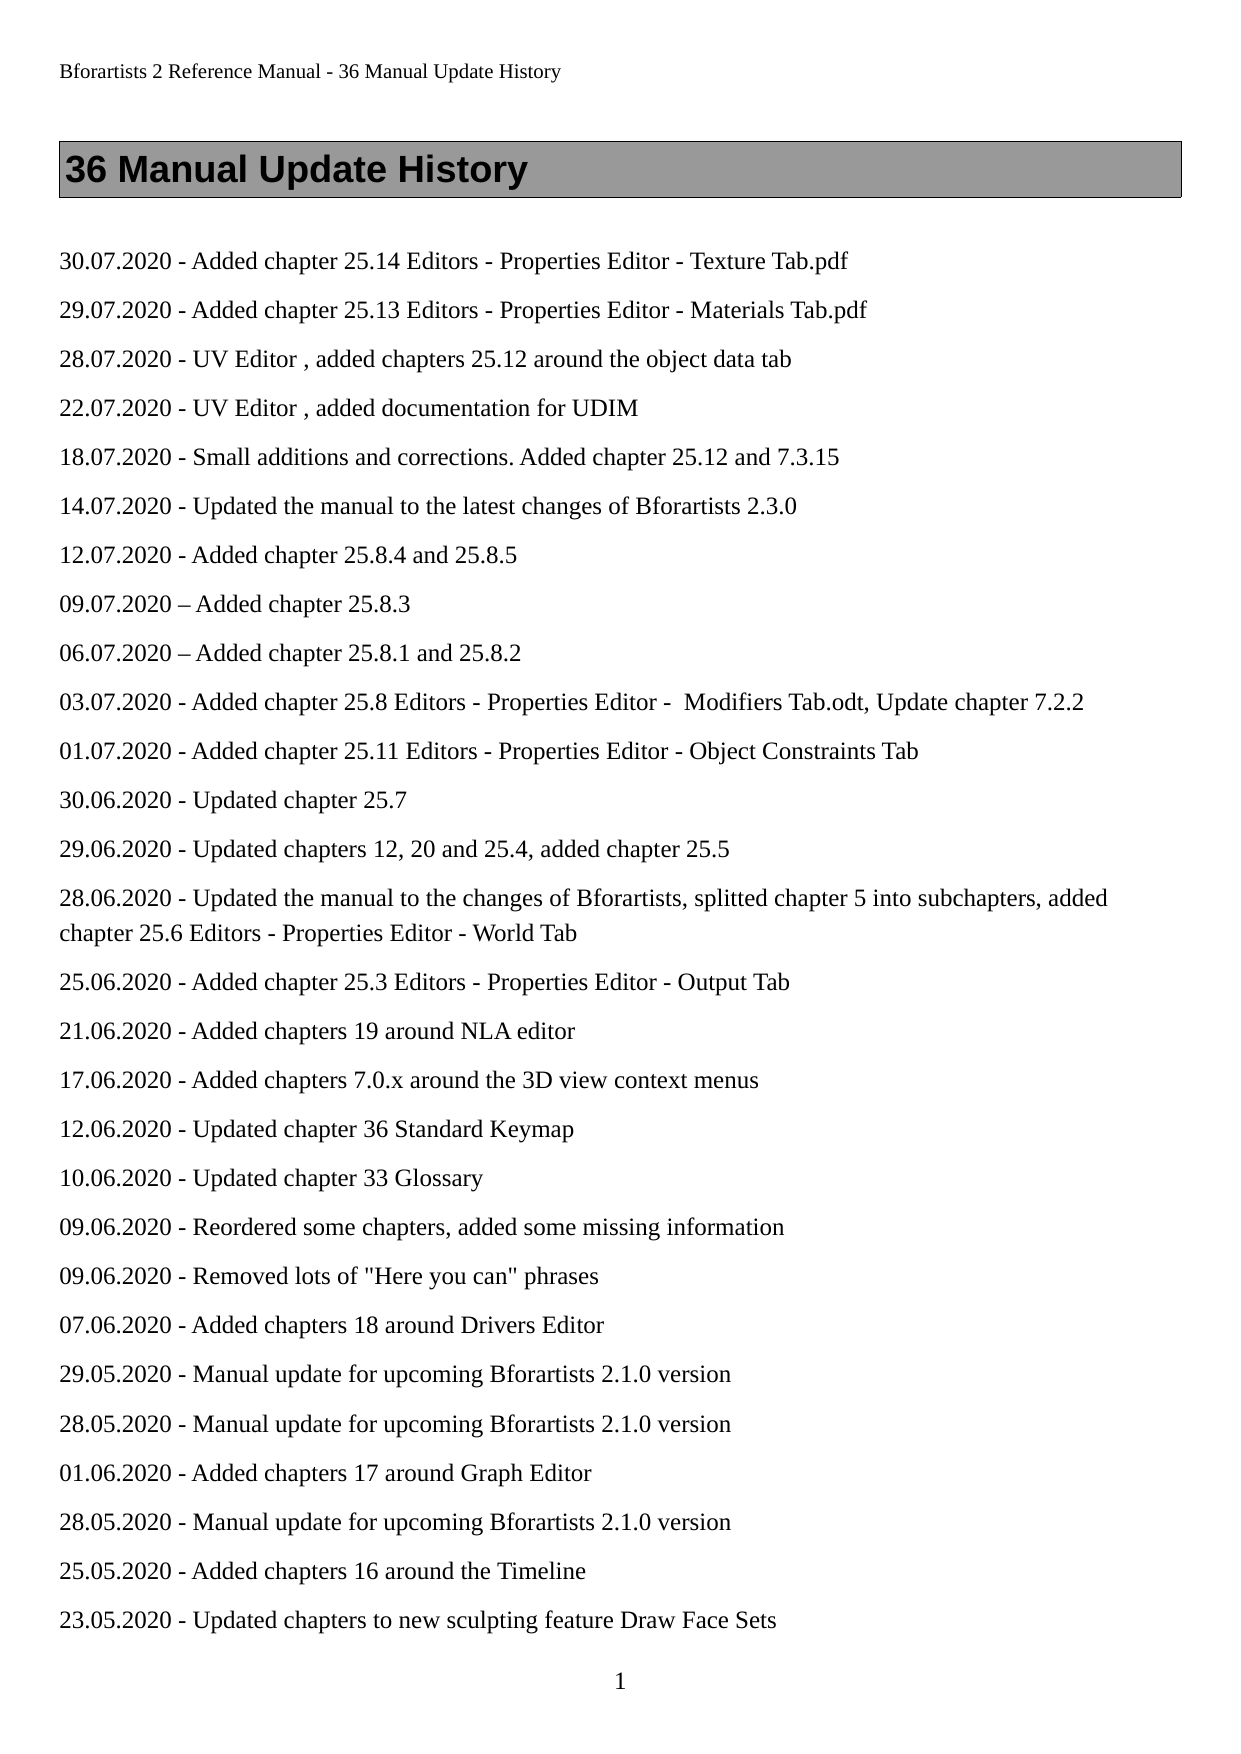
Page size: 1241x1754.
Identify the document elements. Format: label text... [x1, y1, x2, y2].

text 01.07.2020 - Added chapter 25.11 Editors - Properties Editor - Object Constraints Tab [59, 736, 1181, 765]
table_header 36 Manual Update History [60, 142, 1181, 197]
text 23.05.2020 - Updated chapters to new sculpting feature Draw Face Sets [59, 1605, 1181, 1634]
text 28.05.2020 - Manual update for upcoming Bforartists 2.1.0 version [59, 1409, 1181, 1437]
text 06.07.2020 – Added chapter 25.8.1 and 25.8.2 [59, 638, 1181, 667]
text 28.07.2020 - UV Editor , added chapters 25.12 around the object data tab [59, 344, 1181, 373]
text 25.06.2020 - Added chapter 25.3 Editors - Properties Editor - Output Tab [59, 967, 1181, 996]
text 29.06.2020 - Updated chapters 12, 20 and 25.4, added chapter 25.5 [59, 834, 1181, 863]
text 12.07.2020 - Added chapter 25.8.4 and 25.8.5 [59, 540, 1181, 569]
text 12.06.2020 - Updated chapter 36 Standard Keymap [59, 1114, 1181, 1143]
text 14.07.2020 - Updated the manual to the latest changes of Bforartists 2.3.0 [59, 491, 1181, 520]
text 18.07.2020 - Small additions and corrections. Added chapter 25.12 and 7.3.15 [59, 442, 1181, 471]
text 25.05.2020 - Added chapters 16 around the Timeline [59, 1556, 1181, 1584]
text 09.07.2020 – Added chapter 25.8.3 [59, 589, 1181, 618]
text 21.06.2020 - Added chapters 19 around NLA editor [59, 1016, 1181, 1045]
text 09.06.2020 - Reordered some chapters, added some missing information [59, 1212, 1181, 1241]
text 22.07.2020 - UV Editor , added documentation for UDIM [59, 393, 1181, 422]
text 01.06.2020 - Added chapters 17 around Graph Editor [59, 1458, 1181, 1486]
text 17.06.2020 - Added chapters 7.0.x around the 3D view context menus [59, 1065, 1181, 1094]
text 28.06.2020 - Updated the manual to the changes of Bforartists, splitted chapter 5 into subchapters, added chapter 25.6 Editors - Properties Editor - World Tab [59, 883, 1181, 947]
text 29.07.2020 - Added chapter 25.13 Editors - Properties Editor - Materials Tab.pdf [59, 295, 1181, 323]
text 03.07.2020 - Added chapter 25.8 Editors - Properties Editor - Modifiers Tab.odt, Update chapter 7.2.2 [59, 687, 1181, 716]
text 30.07.2020 - Added chapter 25.14 Editors - Properties Editor - Texture Tab.pdf [59, 246, 1181, 274]
text 29.05.2020 - Manual update for upcoming Bforartists 2.1.0 version [59, 1359, 1181, 1388]
text 28.05.2020 - Manual update for upcoming Bforartists 2.1.0 version [59, 1507, 1181, 1536]
text 07.06.2020 - Added chapters 18 around Drivers Editor [59, 1311, 1181, 1339]
text 09.06.2020 - Removed lots of "Here you can" phrases [59, 1261, 1181, 1290]
text 10.06.2020 - Updated chapter 33 Glossary [59, 1163, 1181, 1192]
text 30.06.2020 - Updated chapter 25.7 [59, 785, 1181, 814]
